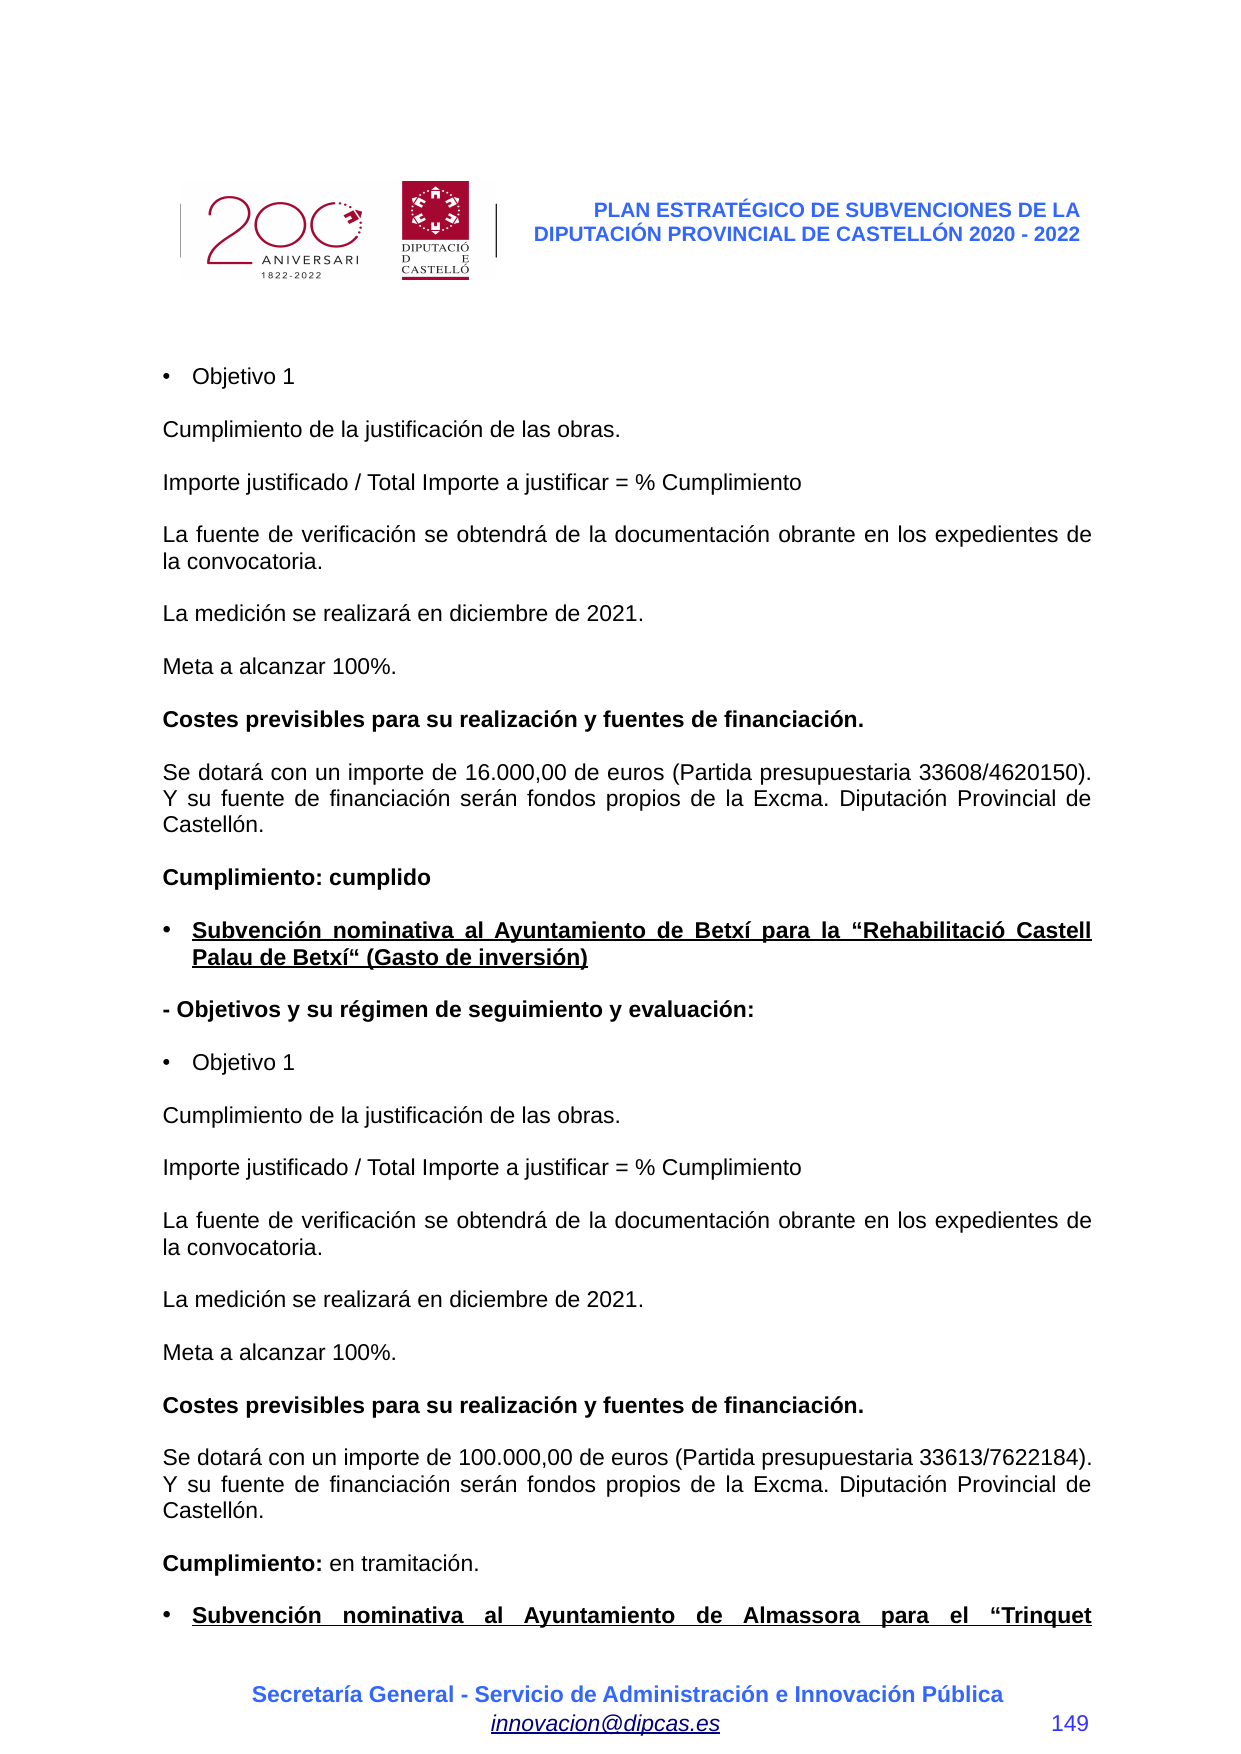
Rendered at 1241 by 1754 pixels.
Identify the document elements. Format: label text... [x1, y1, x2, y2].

text La medición se realizará en diciembre de 2021. [162, 600, 1092, 627]
text Importe justificado / Total Importe a justificar = % Cumplimiento [162, 469, 1092, 495]
text Se dotará con un importe de 16.000,00 de euros (Partida presupuestaria 33608/4620150). Y su fuente de financiación serán fondos propios de la Excma. Diputación Provincial de Castellón. [162, 758, 1092, 838]
text Cumplimiento de la justificación de las obras. [162, 1102, 1092, 1128]
text La medición se realizará en diciembre de 2021. [162, 1286, 1092, 1312]
text Cumplimiento: cumplido [162, 864, 1092, 890]
list Objetivo 1 [162, 363, 1092, 389]
text La fuente de verificación se obtendrá de la documentación obrante en los expedientes de la convocatoria. [162, 521, 1092, 574]
text Meta a alcanzar 100%. [162, 653, 1092, 679]
list - Objetivos y su régimen de seguimiento y evaluación: [162, 996, 1092, 1023]
text Cumplimiento de la justificación de las obras. [162, 416, 1092, 442]
text La fuente de verificación se obtendrá de la documentación obrante en los expedientes de la convocatoria. [162, 1207, 1092, 1260]
list Subvención nominativa al Ayuntamiento de Almassora para el “Trinquet [162, 1602, 1092, 1629]
text Se dotará con un importe de 100.000,00 de euros (Partida presupuestaria 33613/7622184). Y su fuente de financiación serán fondos propios de la Excma. Diputación Provincial de Castellón. [162, 1444, 1092, 1523]
list Costes previsibles para su realización y fuentes de financiación. [162, 1392, 1092, 1418]
list Subvención nominativa al Ayuntamiento de Betxí para la “Rehabilitació Castell Palau de Betxí“ (Gasto de inversión) [162, 917, 1092, 970]
text Cumplimiento: en tramitación. [162, 1550, 1092, 1576]
list Objetivo 1 [162, 1049, 1092, 1075]
text Importe justificado / Total Importe a justificar = % Cumplimiento [162, 1154, 1092, 1181]
text Meta a alcanzar 100%. [162, 1339, 1092, 1365]
list Costes previsibles para su realización y fuentes de financiación. [162, 706, 1092, 732]
picture [180, 181, 497, 280]
